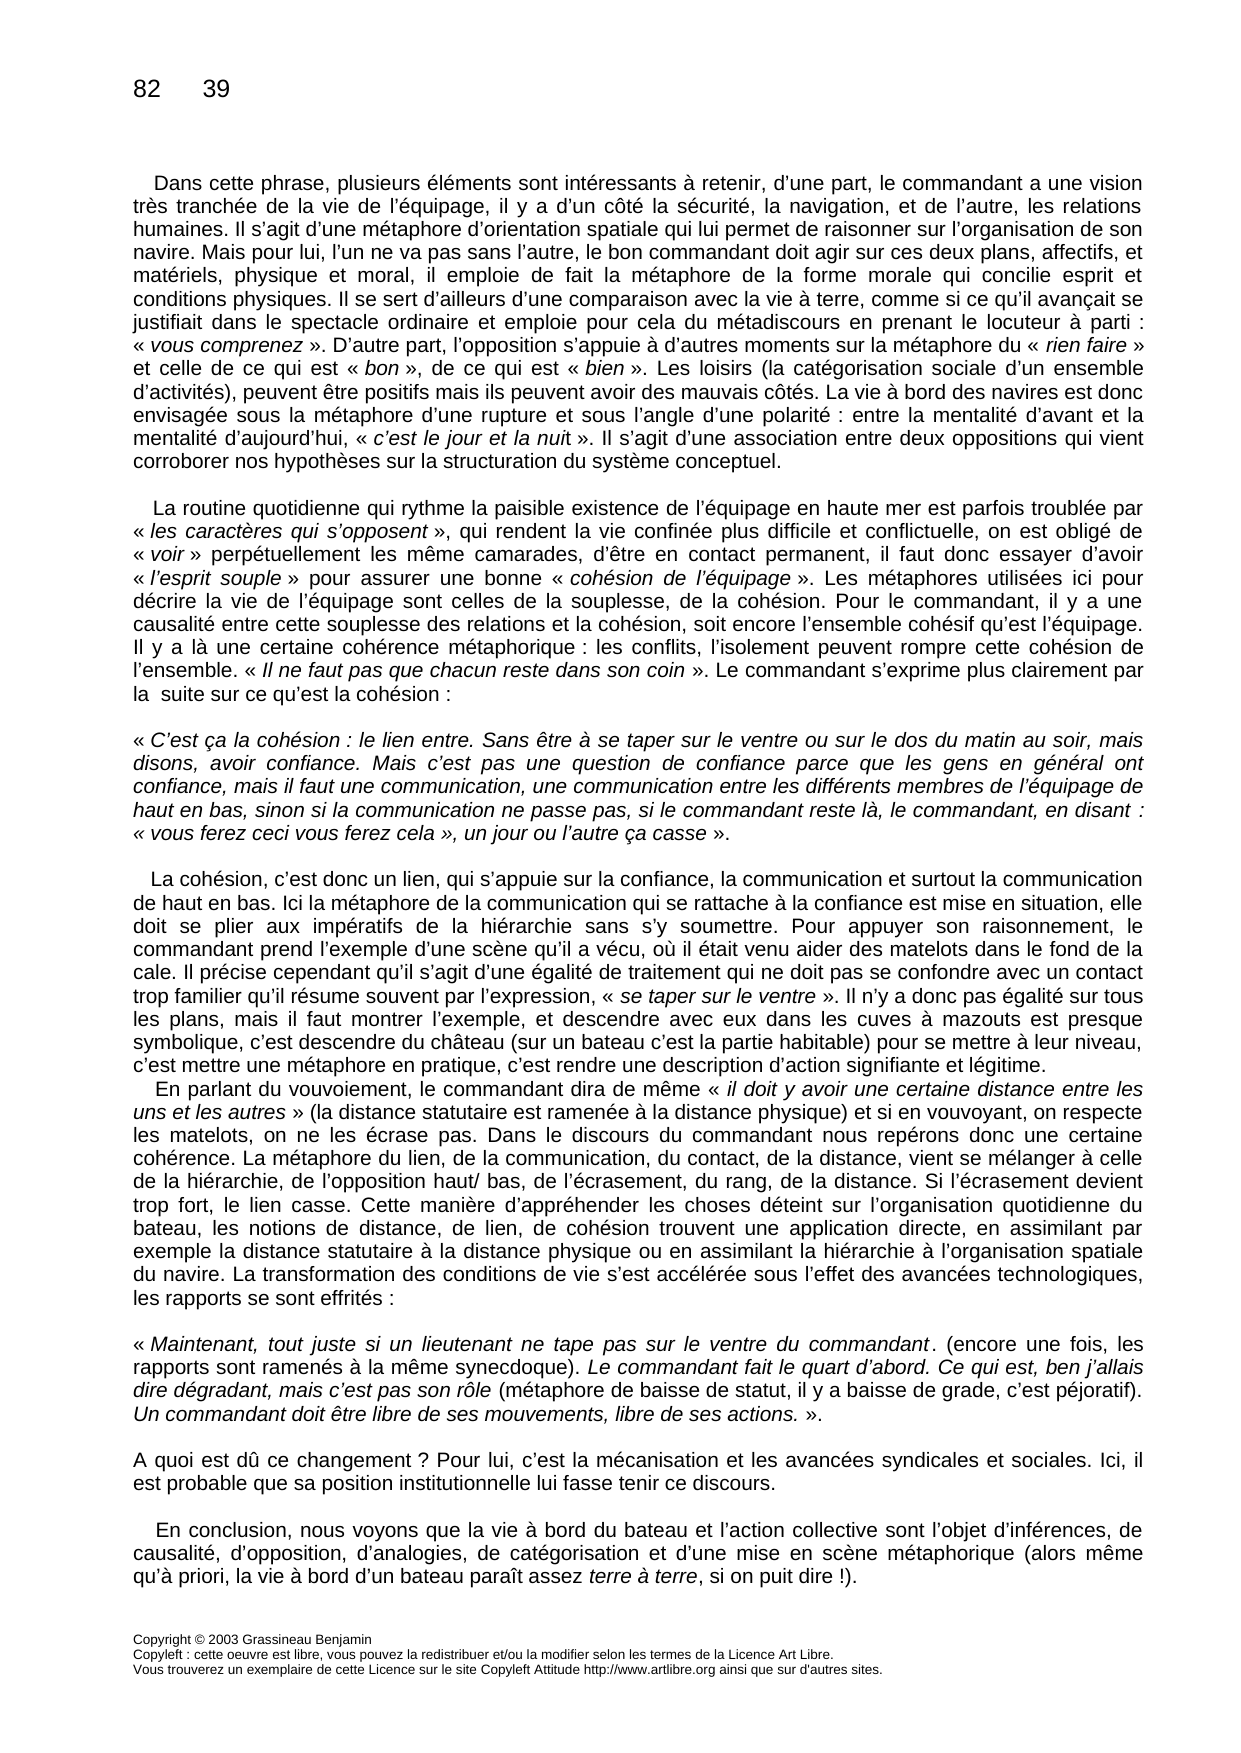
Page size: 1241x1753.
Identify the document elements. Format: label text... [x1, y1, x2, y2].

text La cohésion, c’est donc un lien, qui s’appuie sur la confiance, la communication et surtout la communication de haut en bas. Ici la métaphore de la communication qui se rattache à la confiance est mise en situation, elle doit se plier aux impératifs de la hiérarchie sans s’y soumettre. Pour appuyer son raisonnement, le commandant prend l’exemple d’une scène qu’il a vécu, où il était venu aider des matelots dans le fond de la cale. Il précise cependant qu’il s’agit d’une égalité de traitement qui ne doit pas se confondre avec un contact trop familier qu’il résume souvent par l’expression, « se taper sur le ventre ». Il n’y a donc pas égalité sur tous les plans, mais il faut montrer l’exemple, et descendre avec eux dans les cuves à mazouts est presque symbolique, c’est descendre du château (sur un bateau c’est la partie habitable) pour se mettre à leur niveau, c’est mettre une métaphore en pratique, c’est rendre une description d’action signifiante et légitime. [133, 868, 1144, 1077]
text La routine quotidienne qui rythme la paisible existence de l’équipage en haute mer est parfois troublée par « les caractères qui s’opposent », qui rendent la vie confinée plus difficile et conflictuelle, on est obligé de « voir » perpétuellement les même camarades, d’être en contact permanent, il faut donc essayer d’avoir « l’esprit souple » pour assurer une bonne « cohésion de l’équipage ». Les métaphores utilisées ici pour décrire la vie de l’équipage sont celles de la souplesse, de la cohésion. Pour le commandant, il y a une causalité entre cette souplesse des relations et la cohésion, soit encore l’ensemble cohésif qu’est l’équipage. Il y a là une certaine cohérence métaphorique : les conflits, l’isolement peuvent rompre cette cohésion de l’ensemble. « Il ne faut pas que chacun reste dans son coin ». Le commandant s’exprime plus clairement par la suite sur ce qu’est la cohésion : [133, 496, 1144, 705]
text En conclusion, nous voyons que la vie à bord du bateau et l’action collective sont l’objet d’inférences, de causalité, d’opposition, d’analogies, de catégorisation et d’une mise en scène métaphorique (alors même qu’à priori, la vie à bord d’un bateau paraît assez terre à terre, si on puit dire !). [133, 1518, 1144, 1588]
text En parlant du vouvoiement, le commandant dira de même « il doit y avoir une certaine distance entre les uns et les autres » (la distance statutaire est ramenée à la distance physique) et si en vouvoyant, on respecte les matelots, on ne les écrase pas. Dans le discours du commandant nous repérons donc une certaine cohérence. La métaphore du lien, de la communication, du contact, de la distance, vient se mélanger à celle de la hiérarchie, de l’opposition haut/ bas, de l’écrasement, du rang, de la distance. Si l’écrasement devient trop fort, le lien casse. Cette manière d’appréhender les choses déteint sur l’organisation quotidienne du bateau, les notions de distance, de lien, de cohésion trouvent une application directe, en assimilant par exemple la distance statutaire à la distance physique ou en assimilant la hiérarchie à l’organisation spatiale du navire. La transformation des conditions de vie s’est accélérée sous l’effet des avancées technologiques, les rapports se sont effrités : [133, 1077, 1144, 1309]
text A quoi est dû ce changement ? Pour lui, c’est la mécanisation et les avancées syndicales et sociales. Ici, il est probable que sa position institutionnelle lui fasse tenir ce discours. [133, 1449, 1144, 1495]
text « C’est ça la cohésion : le lien entre. Sans être à se taper sur le ventre ou sur le dos du matin au soir, mais disons, avoir confiance. Mais c’est pas une question de confiance parce que les gens en général ont confiance, mais il faut une communication, une communication entre les différents membres de l’équipage de haut en bas, sinon si la communication ne passe pas, si le commandant reste là, le commandant, en disant : « vous ferez ceci vous ferez cela », un jour ou l’autre ça casse ». [133, 729, 1144, 845]
text Dans cette phrase, plusieurs éléments sont intéressants à retenir, d’une part, le commandant a une vision très tranchée de la vie de l’équipage, il y a d’un côté la sécurité, la navigation, et de l’autre, les relations humaines. Il s’agit d’une métaphore d’orientation spatiale qui lui permet de raisonner sur l’organisation de son navire. Mais pour lui, l’un ne va pas sans l’autre, le bon commandant doit agir sur ces deux plans, affectifs, et matériels, physique et moral, il emploie de fait la métaphore de la forme morale qui concilie esprit et conditions physiques. Il se sert d’ailleurs d’une comparaison avec la vie à terre, comme si ce qu’il avançait se justifiait dans le spectacle ordinaire et emploie pour cela du métadiscours en prenant le locuteur à parti : « vous comprenez ». D’autre part, l’opposition s’appuie à d’autres moments sur la métaphore du « rien faire » et celle de ce qui est « bon », de ce qui est « bien ». Les loisirs (la catégorisation sociale d’un ensemble d’activités), peuvent être positifs mais ils peuvent avoir des mauvais côtés. La vie à bord des navires est donc envisagée sous la métaphore d’une rupture et sous l’angle d’une polarité : entre la mentalité d’avant et la mentalité d’aujourd’hui, « c’est le jour et la nuit ». Il s’agit d’une association entre deux oppositions qui vient corroborer nos hypothèses sur la structuration du système conceptuel. [133, 171, 1144, 473]
text « Maintenant, tout juste si un lieutenant ne tape pas sur le ventre du commandant. (encore une fois, les rapports sont ramenés à la même synecdoque). Le commandant fait le quart d’abord. Ce qui est, ben j’allais dire dégradant, mais c’est pas son rôle (métaphore de baisse de statut, il y a baisse de grade, c’est péjoratif). Un commandant doit être libre de ses mouvements, libre de ses actions. ». [133, 1333, 1144, 1426]
